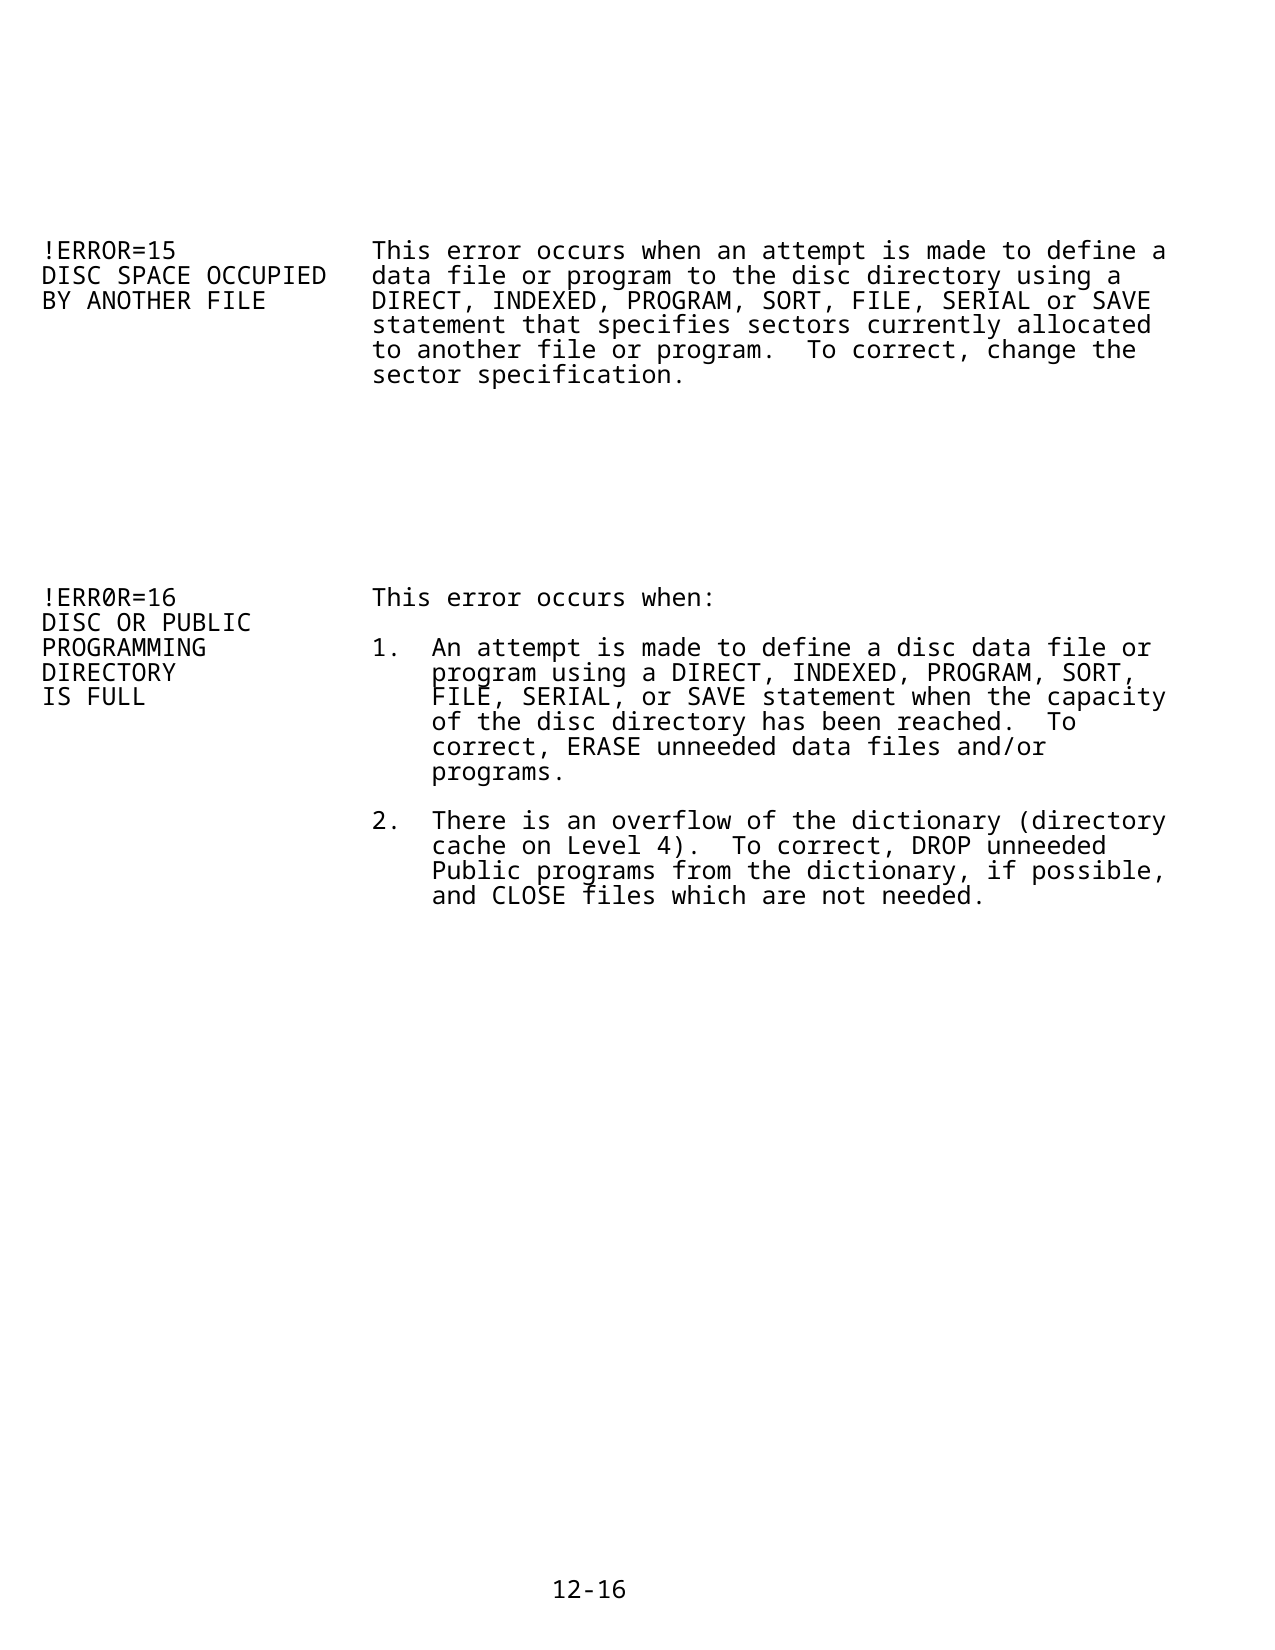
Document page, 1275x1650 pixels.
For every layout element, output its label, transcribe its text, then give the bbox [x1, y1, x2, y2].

text !ERROR=15 This error occurs when an attempt is made to define a [41, 240, 1234, 264]
text DIRECTORY program using a DIRECT, INDEXED, PROGRAM, SORT, [41, 661, 1234, 686]
text sector specification. [41, 364, 1234, 388]
text !ERR0R=16 This error occurs when: [41, 587, 1234, 612]
text programs. [41, 760, 1234, 785]
text 2. There is an overflow of the dictionary (directory [41, 810, 1234, 835]
text cache on Level 4). To correct, DROP unneeded [41, 835, 1234, 859]
text PROGRAMMING 1. An attempt is made to define a disc data file or [41, 636, 1234, 661]
text BY ANOTHER FILE DIRECT, INDEXED, PROGRAM, SORT, FILE, SERIAL or SAVE [41, 289, 1234, 314]
text DISC OR PUBLIC [41, 612, 1234, 636]
text Public programs from the dictionary, if possible, [41, 859, 1234, 884]
text correct, ERASE unneeded data files and/or [41, 736, 1234, 760]
text and CLOSE files which are not needed. [41, 884, 1234, 909]
text 12-16 [41, 1578, 1234, 1603]
text statement that specifies sectors currently allocated [41, 314, 1234, 339]
text IS FULL FILE, SERIAL, or SAVE statement when the capacity [41, 686, 1234, 711]
text of the disc directory has been reached. To [41, 711, 1234, 736]
text DISC SPACE OCCUPIED data file or program to the disc directory using a [41, 264, 1234, 289]
text to another file or program. To correct, change the [41, 339, 1234, 364]
